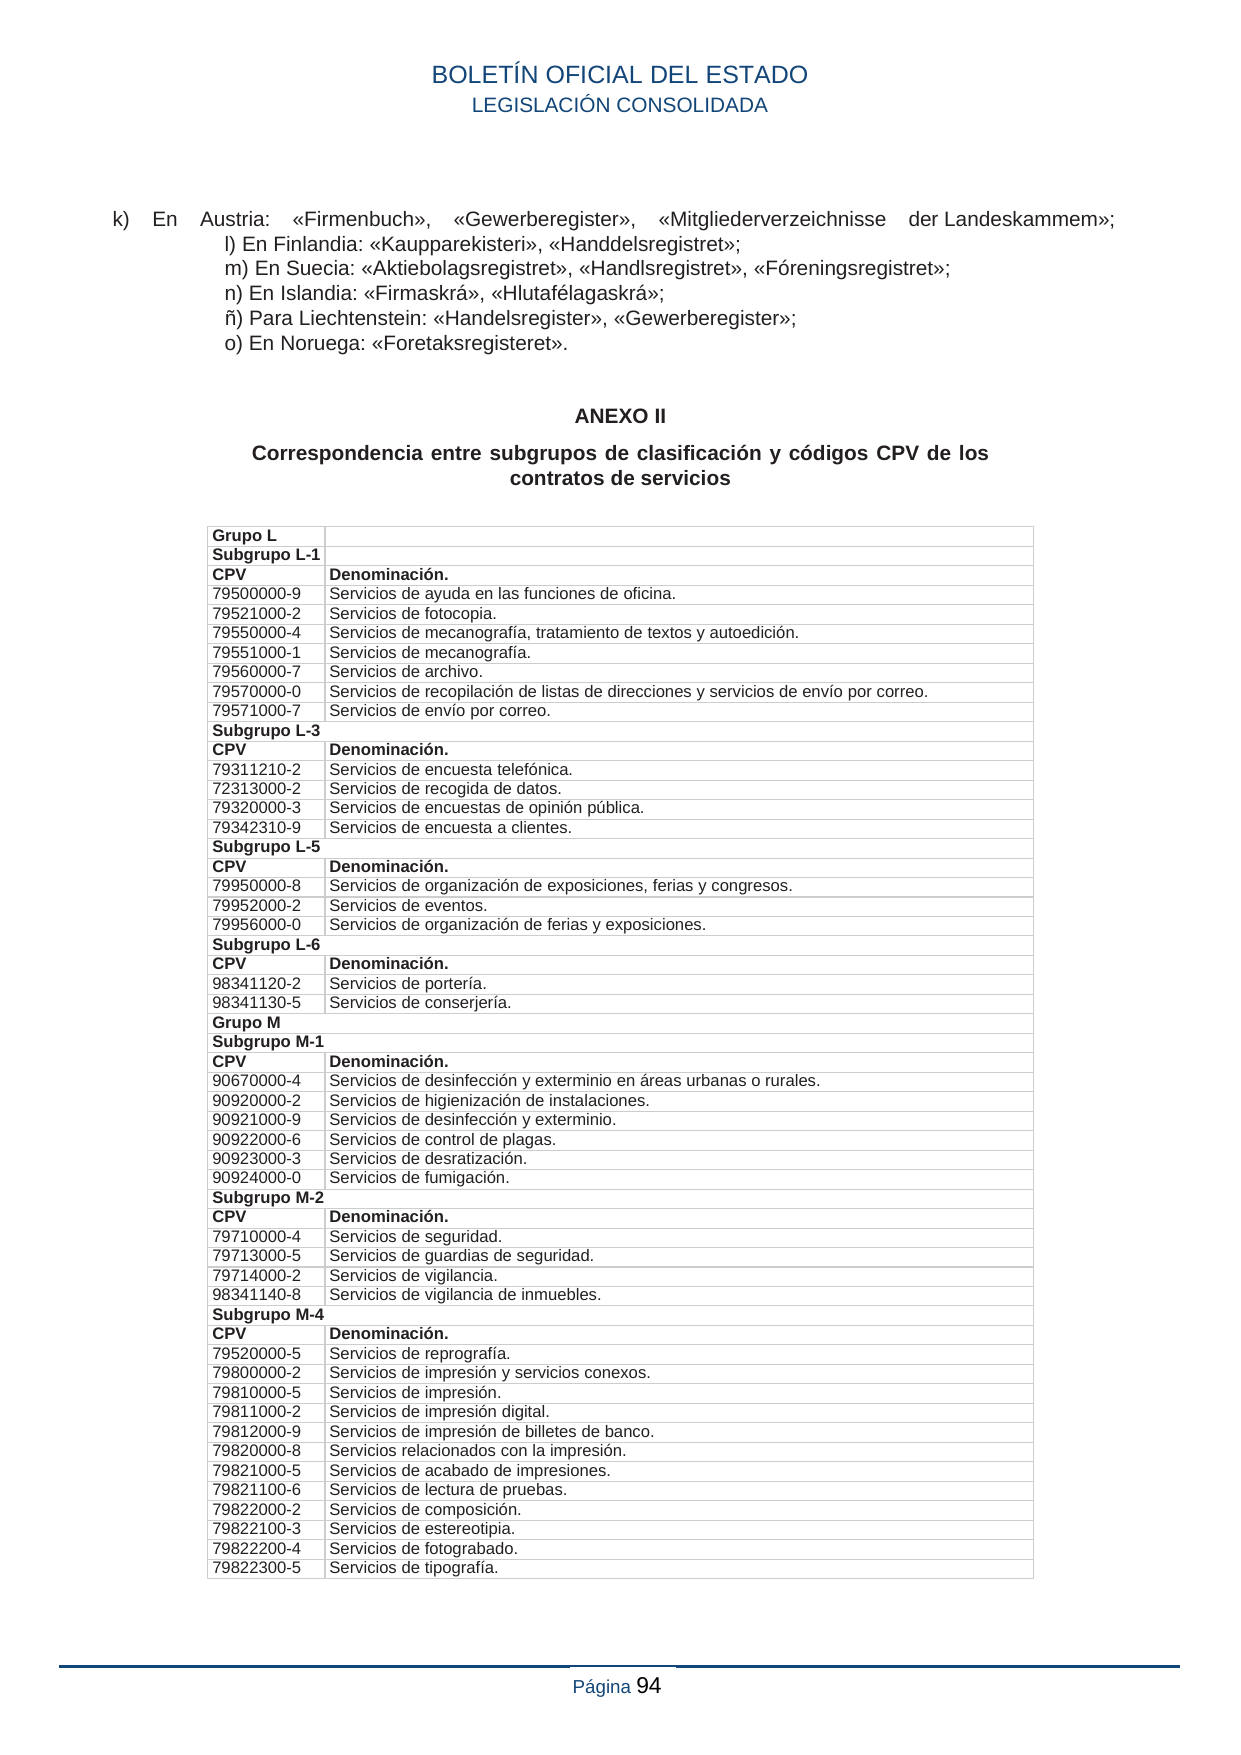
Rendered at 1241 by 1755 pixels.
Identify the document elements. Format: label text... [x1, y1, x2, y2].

table_cell Servicios de control de plagas. [326, 1131, 1033, 1149]
table_cell Servicios de archivo. [326, 664, 1033, 682]
table_cell 79822200-4 [208, 1540, 324, 1559]
table_header Grupo L [208, 527, 324, 546]
table_cell Subgrupo M-1 [208, 1034, 1033, 1052]
table_cell 79800000-2 [208, 1365, 324, 1383]
table_cell Servicios de impresión de billetes de banco. [326, 1423, 1033, 1442]
table_cell Servicios de eventos. [326, 898, 1033, 916]
table_cell Servicios de impresión y servicios conexos. [326, 1365, 1033, 1383]
table_cell Denominación. [326, 1053, 1033, 1072]
table_cell CPV [208, 859, 324, 877]
table_cell 90923000-3 [208, 1151, 324, 1169]
table_cell 79822100-3 [208, 1521, 324, 1539]
table_cell CPV [208, 956, 324, 974]
table_cell Subgrupo M-2 [208, 1190, 1033, 1208]
table_cell Servicios de recopilación de listas de direcciones y servicios de envío por correo. [326, 683, 1033, 702]
table_cell 79821000-5 [208, 1462, 324, 1481]
table_cell Servicios de organización de exposiciones, ferias y congresos. [326, 878, 1033, 896]
table_cell 79560000-7 [208, 664, 324, 682]
table_cell Servicios de organización de ferias y exposiciones. [326, 917, 1033, 935]
table_cell Servicios de mecanografía. [326, 644, 1033, 663]
table_cell CPV [208, 742, 324, 760]
table_cell Subgrupo L-5 [208, 839, 1033, 857]
table_cell Servicios de encuestas de opinión pública. [326, 800, 1033, 818]
table_cell 79812000-9 [208, 1423, 324, 1442]
table_cell 79571000-7 [208, 703, 324, 721]
table_cell Servicios de vigilancia. [326, 1268, 1033, 1286]
table_cell Servicios de portería. [326, 975, 1033, 994]
table_cell 79713000-5 [208, 1248, 324, 1266]
table_cell Servicios de seguridad. [326, 1229, 1033, 1247]
text Correspondencia entre subgrupos de clasificación y códigos CPV de los contratos de servicios [224, 441, 1016, 489]
table_cell 98341120-2 [208, 975, 324, 994]
list En Noruega: «Foretaksregisteret». [224, 331, 1163, 355]
table_cell 79811000-2 [208, 1404, 324, 1422]
table_cell Servicios de ayuda en las funciones de oficina. [326, 586, 1033, 604]
table_cell 79521000-2 [208, 605, 324, 624]
table_cell Subgrupo M-4 [208, 1306, 1033, 1325]
table_cell 90924000-0 [208, 1170, 324, 1188]
table_cell 79710000-4 [208, 1229, 324, 1247]
table_cell 90920000-2 [208, 1092, 324, 1111]
table_cell Grupo M [208, 1014, 1033, 1033]
table_cell 79952000-2 [208, 898, 324, 916]
table_cell Servicios de fumigación. [326, 1170, 1033, 1188]
table_cell Denominación. [326, 1326, 1033, 1344]
table_cell CPV [208, 566, 324, 585]
table_cell 79820000-8 [208, 1443, 324, 1461]
table_cell 72313000-2 [208, 781, 324, 799]
table_cell 79956000-0 [208, 917, 324, 935]
table_cell CPV [208, 1209, 324, 1227]
table_cell Servicios de conserjería. [326, 995, 1033, 1013]
table_cell Servicios de estereotipia. [326, 1521, 1033, 1539]
table_cell Servicios de acabado de impresiones. [326, 1462, 1033, 1481]
table_cell Servicios de composición. [326, 1501, 1033, 1520]
table_cell Servicios de tipografía. [326, 1560, 1033, 1578]
table_cell 79810000-5 [208, 1384, 324, 1403]
table_cell [326, 547, 1033, 565]
table_cell 98341140-8 [208, 1287, 324, 1305]
table_cell Servicios de fotocopia. [326, 605, 1033, 624]
table_cell Servicios de guardias de seguridad. [326, 1248, 1033, 1266]
table_cell 79950000-8 [208, 878, 324, 896]
text ñ) Para Liechtenstein: «Handelsregister», «Gewerberegister»; [224, 306, 1163, 330]
table_cell 90670000-4 [208, 1073, 324, 1091]
table_cell 90922000-6 [208, 1131, 324, 1149]
table_cell 79551000-1 [208, 644, 324, 663]
table_cell 79342310-9 [208, 820, 324, 838]
table_cell 79822300-5 [208, 1560, 324, 1578]
table_cell Servicios de vigilancia de inmuebles. [326, 1287, 1033, 1305]
table_cell Servicios de lectura de pruebas. [326, 1482, 1033, 1500]
table_cell CPV [208, 1053, 324, 1072]
list En Islandia: «Firmaskrá», «Hlutafélagaskrá»; [224, 281, 1163, 305]
table_header [326, 527, 1033, 546]
table_cell Denominación. [326, 859, 1033, 877]
table_cell Subgrupo L-3 [208, 722, 1033, 741]
table_cell Servicios de desinfección y exterminio en áreas urbanas o rurales. [326, 1073, 1033, 1091]
subtitle ANEXO II [224, 404, 1016, 428]
table_cell 79500000-9 [208, 586, 324, 604]
table_cell 79311210-2 [208, 761, 324, 779]
table_cell Servicios de fotograbado. [326, 1540, 1033, 1559]
table_cell 90921000-9 [208, 1112, 324, 1130]
table_cell 79570000-0 [208, 683, 324, 702]
table_cell Servicios de reprografía. [326, 1345, 1033, 1364]
table_cell 79550000-4 [208, 625, 324, 643]
table_cell Servicios de impresión. [326, 1384, 1033, 1403]
table_cell Subgrupo L-1 [208, 547, 324, 565]
table_cell Servicios de encuesta telefónica. [326, 761, 1033, 779]
table_cell Denominación. [326, 742, 1033, 760]
table_cell 98341130-5 [208, 995, 324, 1013]
list En Finlandia: «Kaupparekisteri», «Handdelsregistret»; [224, 231, 1163, 255]
table_cell CPV [208, 1326, 324, 1344]
table_cell Servicios de desratización. [326, 1151, 1033, 1169]
table_cell Servicios de encuesta a clientes. [326, 820, 1033, 838]
table_cell Servicios de impresión digital. [326, 1404, 1033, 1422]
table_cell Denominación. [326, 956, 1033, 974]
table_cell Servicios de recogida de datos. [326, 781, 1033, 799]
table_cell Servicios de mecanografía, tratamiento de textos y autoedición. [326, 625, 1033, 643]
table_cell Servicios de desinfección y exterminio. [326, 1112, 1033, 1130]
list En Austria: «Firmenbuch», «Gewerberegister», «Mitgliederverzeichnisse der Landeskammem»; [77, 207, 1163, 231]
table_cell 79822000-2 [208, 1501, 324, 1520]
table_cell 79821100-6 [208, 1482, 324, 1500]
table_cell 79520000-5 [208, 1345, 324, 1364]
table_cell 79320000-3 [208, 800, 324, 818]
table_cell Servicios de higienización de instalaciones. [326, 1092, 1033, 1111]
table_cell Servicios de envío por correo. [326, 703, 1033, 721]
table_cell Servicios relacionados con la impresión. [326, 1443, 1033, 1461]
table_cell Denominación. [326, 1209, 1033, 1227]
table_cell Denominación. [326, 566, 1033, 585]
table_cell Subgrupo L-6 [208, 936, 1033, 955]
list En Suecia: «Aktiebolagsregistret», «Handlsregistret», «Fóreningsregistret»; [224, 256, 1163, 280]
table_cell 79714000-2 [208, 1268, 324, 1286]
